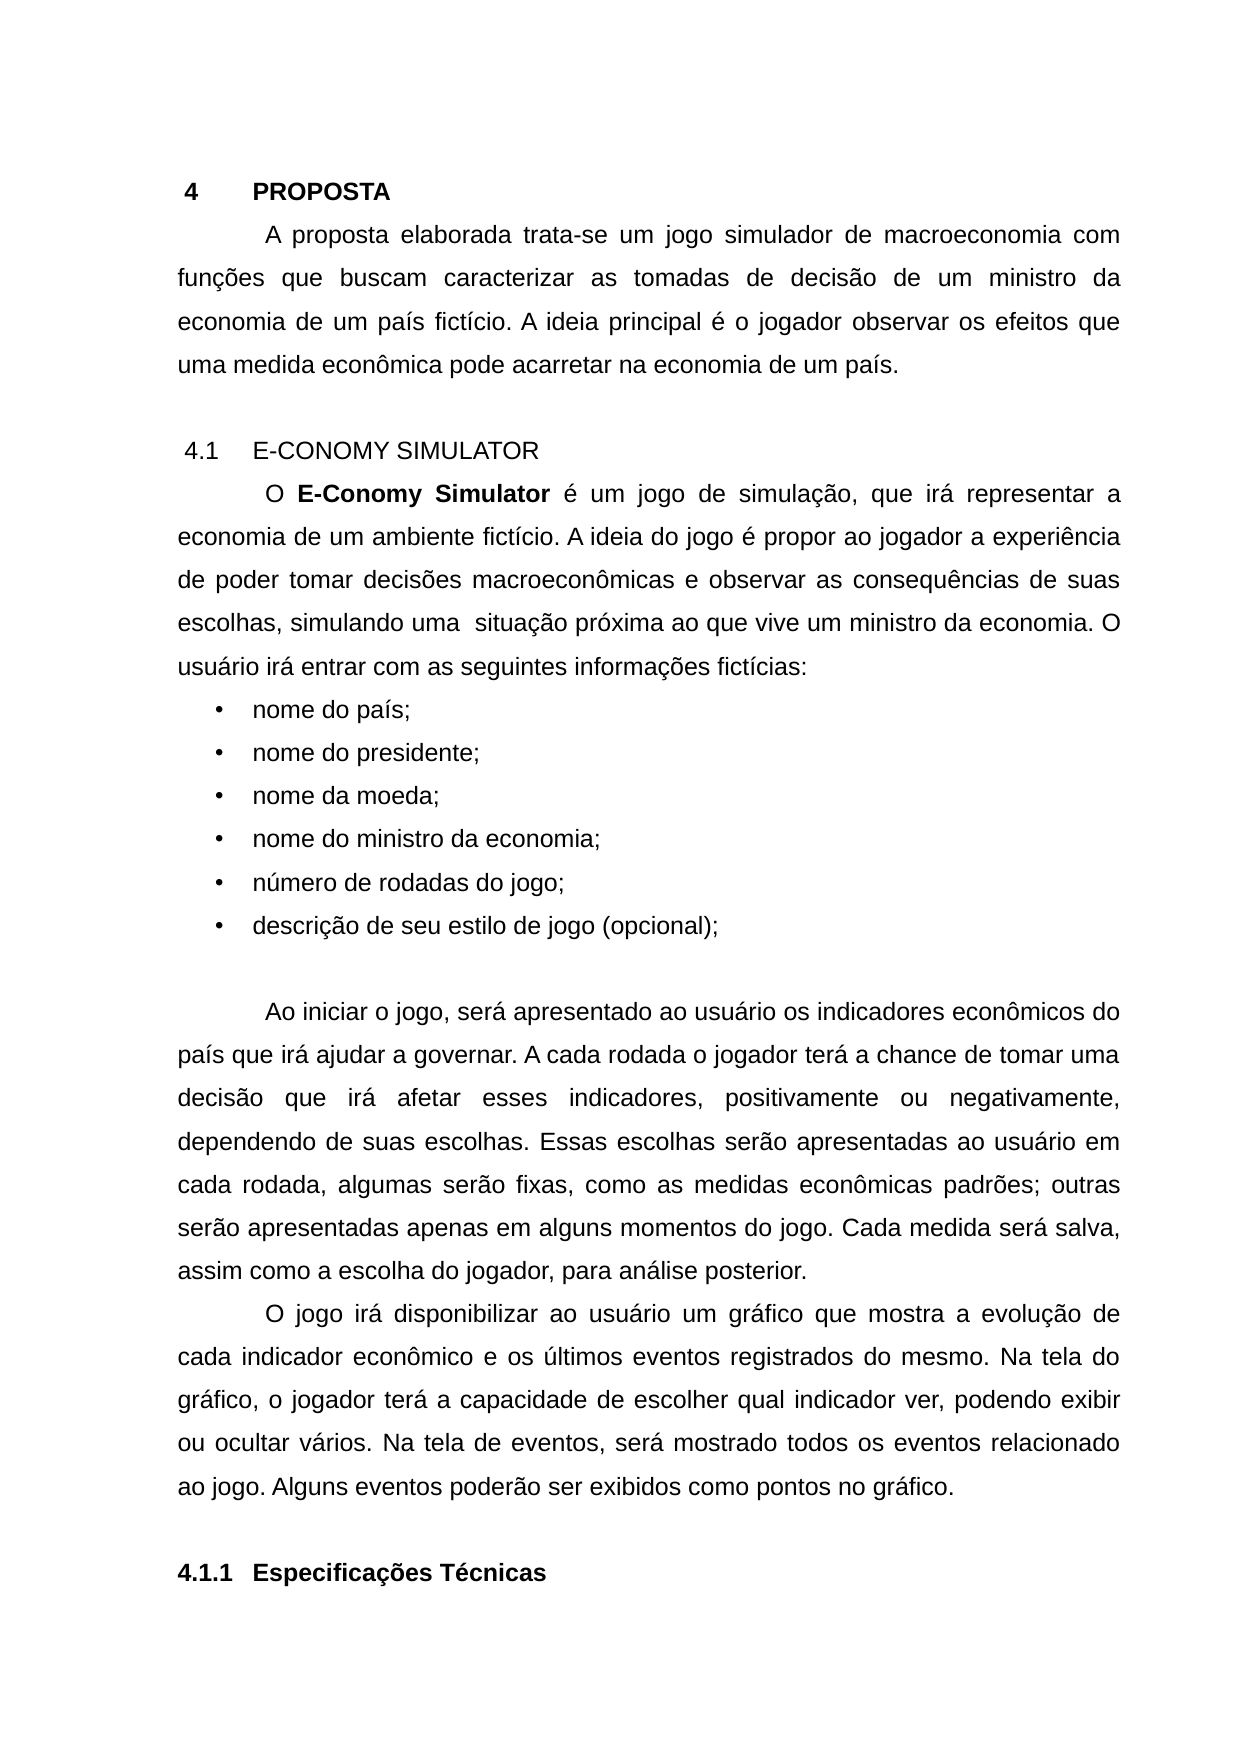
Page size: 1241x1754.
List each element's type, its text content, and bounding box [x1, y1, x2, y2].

list nome do ministro da economia; [215, 824, 1122, 853]
text Ao iniciar o jogo, será apresentado ao usuário os indicadores econômicos do país que irá ajudar a governar. A cada rodada o jogador terá a chance de tomar uma decisão que irá afetar esses indicadores, positivamente ou negativamente, dependendo de suas escolhas. Essas escolhas serão apresentadas ao usuário em cada rodada, algumas serão fixas, como as medidas econômicas padrões; outras serão apresentadas apenas em alguns momentos do jogo. Cada medida será salva, assim como a escolha do jogador, para análise posterior. [177, 997, 1122, 1285]
list nome do país; [215, 695, 1122, 723]
text A proposta elaborada trata-se um jogo simulador de macroeconomia com funções que buscam caracterizar as tomadas de decisão de um ministro da economia de um país fictício. A ideia principal é o jogador observar os efeitos que uma medida econômica pode acarretar na economia de um país. [177, 220, 1122, 378]
list nome do presidente; [215, 738, 1122, 767]
text O jogo irá disponibilizar ao usuário um gráfico que mostra a evolução de cada indicador econômico e os últimos eventos registrados do mesmo. Na tela do gráfico, o jogador terá a capacidade de escolher qual indicador ver, podendo exibir ou ocultar vários. Na tela de eventos, será mostrado todos os eventos relacionado ao jogo. Alguns eventos poderão ser exibidos como pontos no gráfico. [177, 1299, 1122, 1500]
subtitle Especificações Técnicas [177, 1558, 1122, 1587]
subtitle E-Conomy Simulator [177, 436, 1122, 465]
list descrição de seu estilo de jogo (opcional); [215, 911, 1122, 940]
subtitle Proposta [177, 177, 1122, 206]
list número de rodadas do jogo; [215, 868, 1122, 896]
text O E-Conomy Simulator é um jogo de simulação, que irá representar a economia de um ambiente fictício. A ideia do jogo é propor ao jogador a experiência de poder tomar decisões macroeconômicas e observar as consequências de suas escolhas, simulando uma situação próxima ao que vive um ministro da economia. O usuário irá entrar com as seguintes informações fictícias: [177, 479, 1122, 680]
list nome da moeda; [215, 781, 1122, 810]
